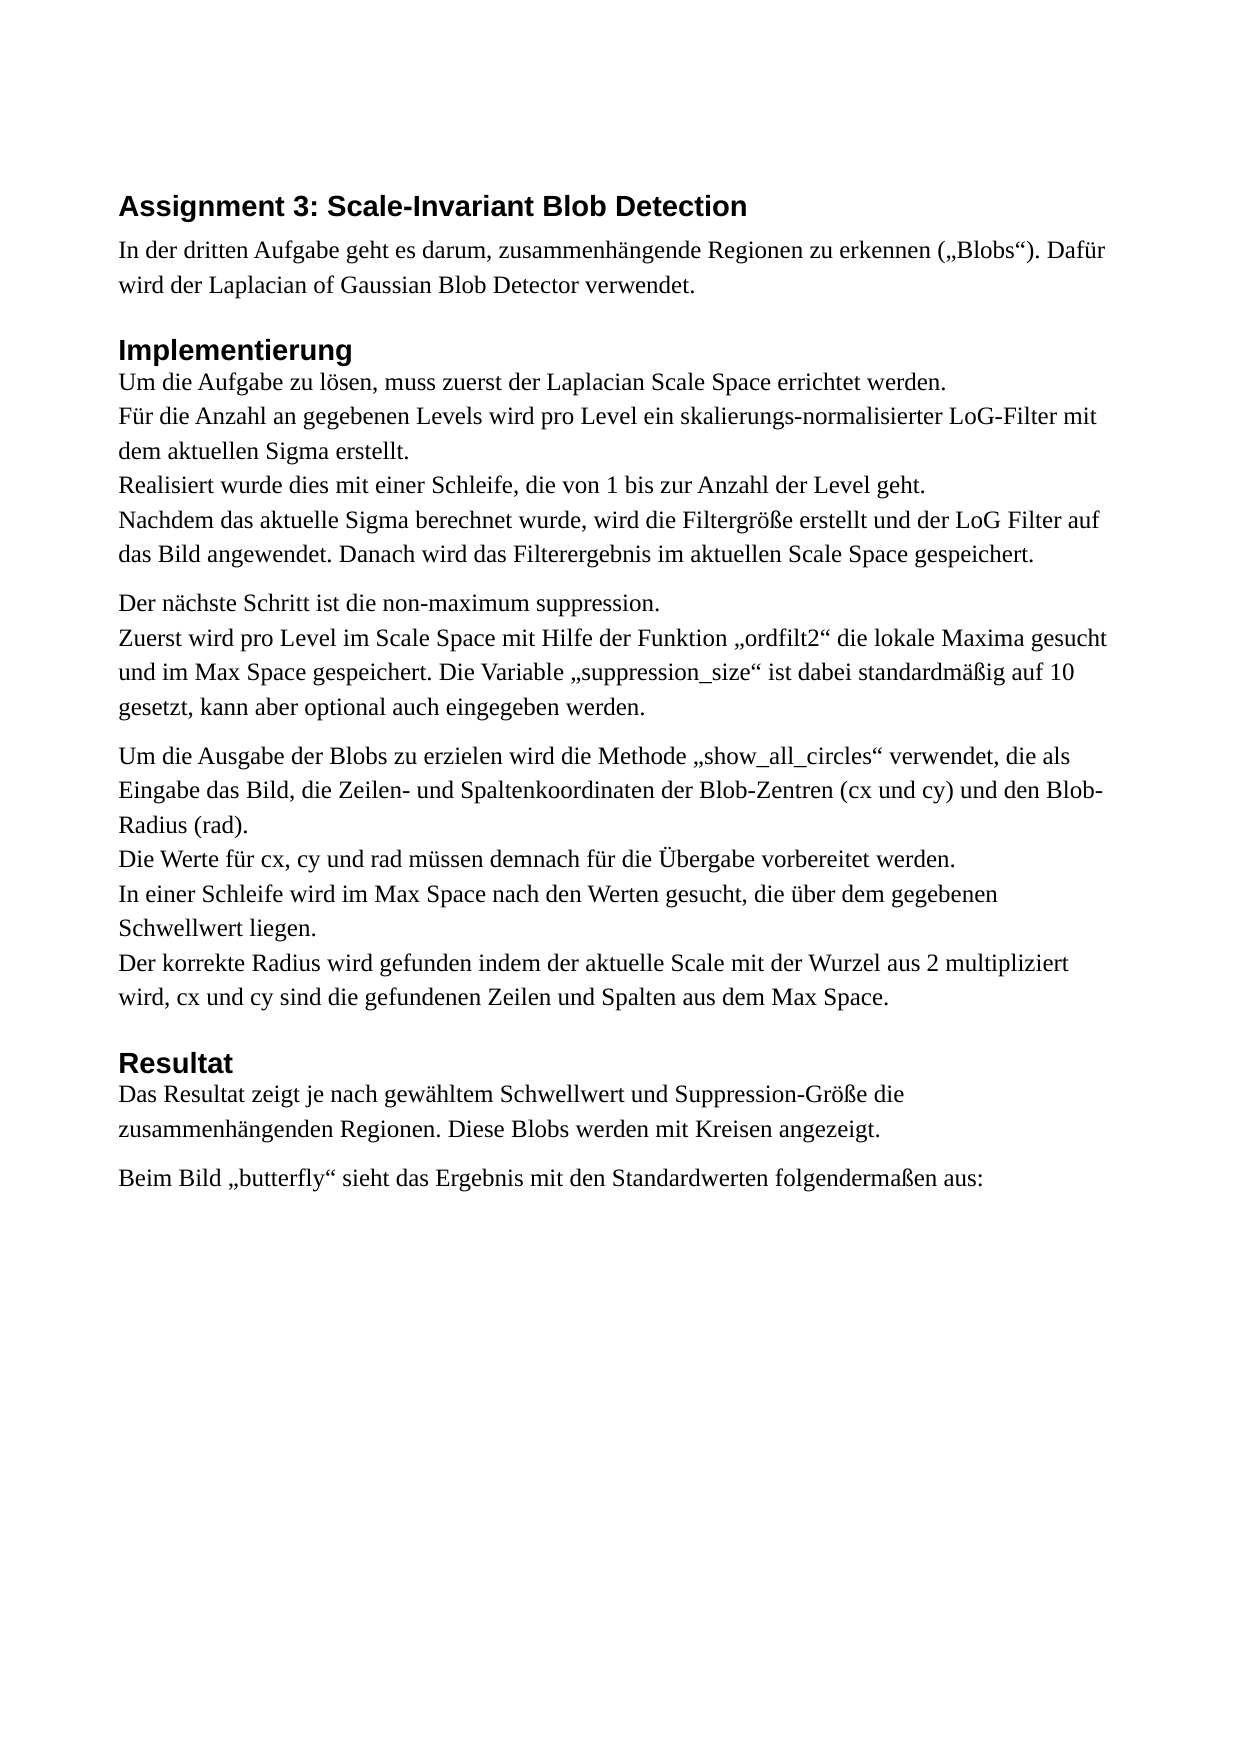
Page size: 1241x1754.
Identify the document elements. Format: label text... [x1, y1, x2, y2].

text Der nächste Schritt ist die non-maximum suppression. Zuerst wird pro Level im Scale Space mit Hilfe der Funktion „ordfilt2“ die lokale Maxima gesucht und im Max Space gespeichert. Die Variable „suppression_size“ ist dabei standardmäßig auf 10 gesetzt, kann aber optional auch eingegeben werden. [118, 588, 1122, 721]
text In der dritten Aufgabe geht es darum, zusammenhängende Regionen zu erkennen („Blobs“). Dafür wird der Laplacian of Gaussian Blob Detector verwendet. [118, 235, 1122, 298]
subtitle Assignment 3: Scale-Invariant Blob Detection [118, 189, 1122, 223]
text Das Resultat zeigt je nach gewähltem Schwellwert und Suppression-Größe die zusammenhängenden Regionen. Diese Blobs werden mit Kreisen angezeigt. [118, 1079, 1122, 1143]
text Beim Bild „butterfly“ sieht das Ergebnis mit den Standardwerten folgendermaßen aus: [118, 1163, 1122, 1192]
subtitle Implementierung [118, 333, 1122, 367]
text Um die Aufgabe zu lösen, muss zuerst der Laplacian Scale Space errichtet werden. Für die Anzahl an gegebenen Levels wird pro Level ein skalierungs-normalisierter LoG-Filter mit dem aktuellen Sigma erstellt. Realisiert wurde dies mit einer Schleife, die von 1 bis zur Anzahl der Level geht. Nachdem das aktuelle Sigma berechnet wurde, wird die Filtergröße erstellt und der LoG Filter auf das Bild angewendet. Danach wird das Filterergebnis im aktuellen Scale Space gespeichert. [118, 367, 1122, 568]
text Um die Ausgabe der Blobs zu erzielen wird die Methode „show_all_circles“ verwendet, die als Eingabe das Bild, die Zeilen- und Spaltenkoordinaten der Blob-Zentren (cx und cy) und den Blob-Radius (rad). Die Werte für cx, cy und rad müssen demnach für die Übergabe vorbereitet werden. In einer Schleife wird im Max Space nach den Werten gesucht, die über dem gegebenen Schwellwert liegen. Der korrekte Radius wird gefunden indem der aktuelle Scale mit der Wurzel aus 2 multipliziert wird, cx und cy sind die gefundenen Zeilen und Spalten aus dem Max Space. [118, 741, 1122, 1011]
subtitle Resultat [118, 1046, 1122, 1079]
